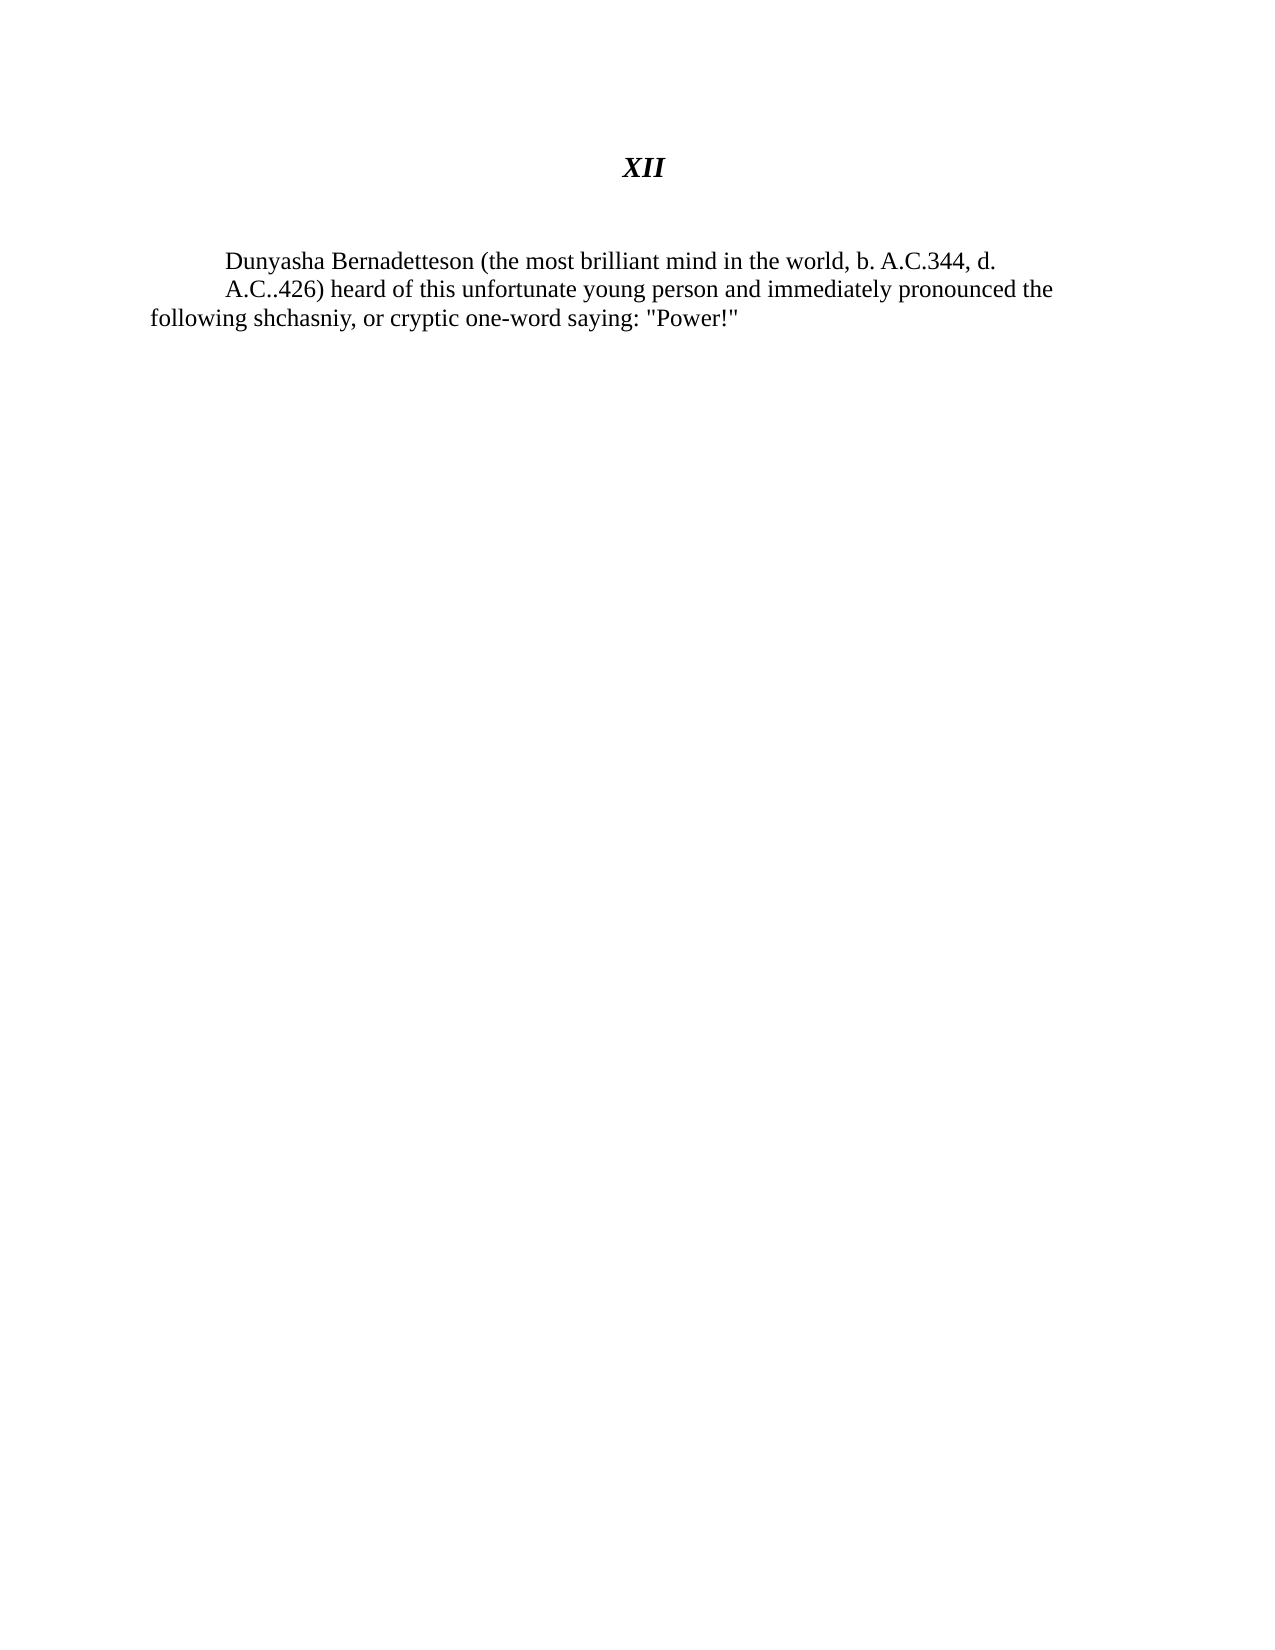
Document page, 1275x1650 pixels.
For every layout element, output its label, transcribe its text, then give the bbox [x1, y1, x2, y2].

text Dunyasha Bernadetteson (the most brilliant mind in the world, b. A.C.344, d. [150, 246, 1125, 274]
text A.C..426) heard of this unfortunate young person and immediately pronounced the following shchasniy, or cryptic one-word saying: "Power!" [150, 274, 1125, 332]
subtitle XII [150, 150, 1125, 183]
